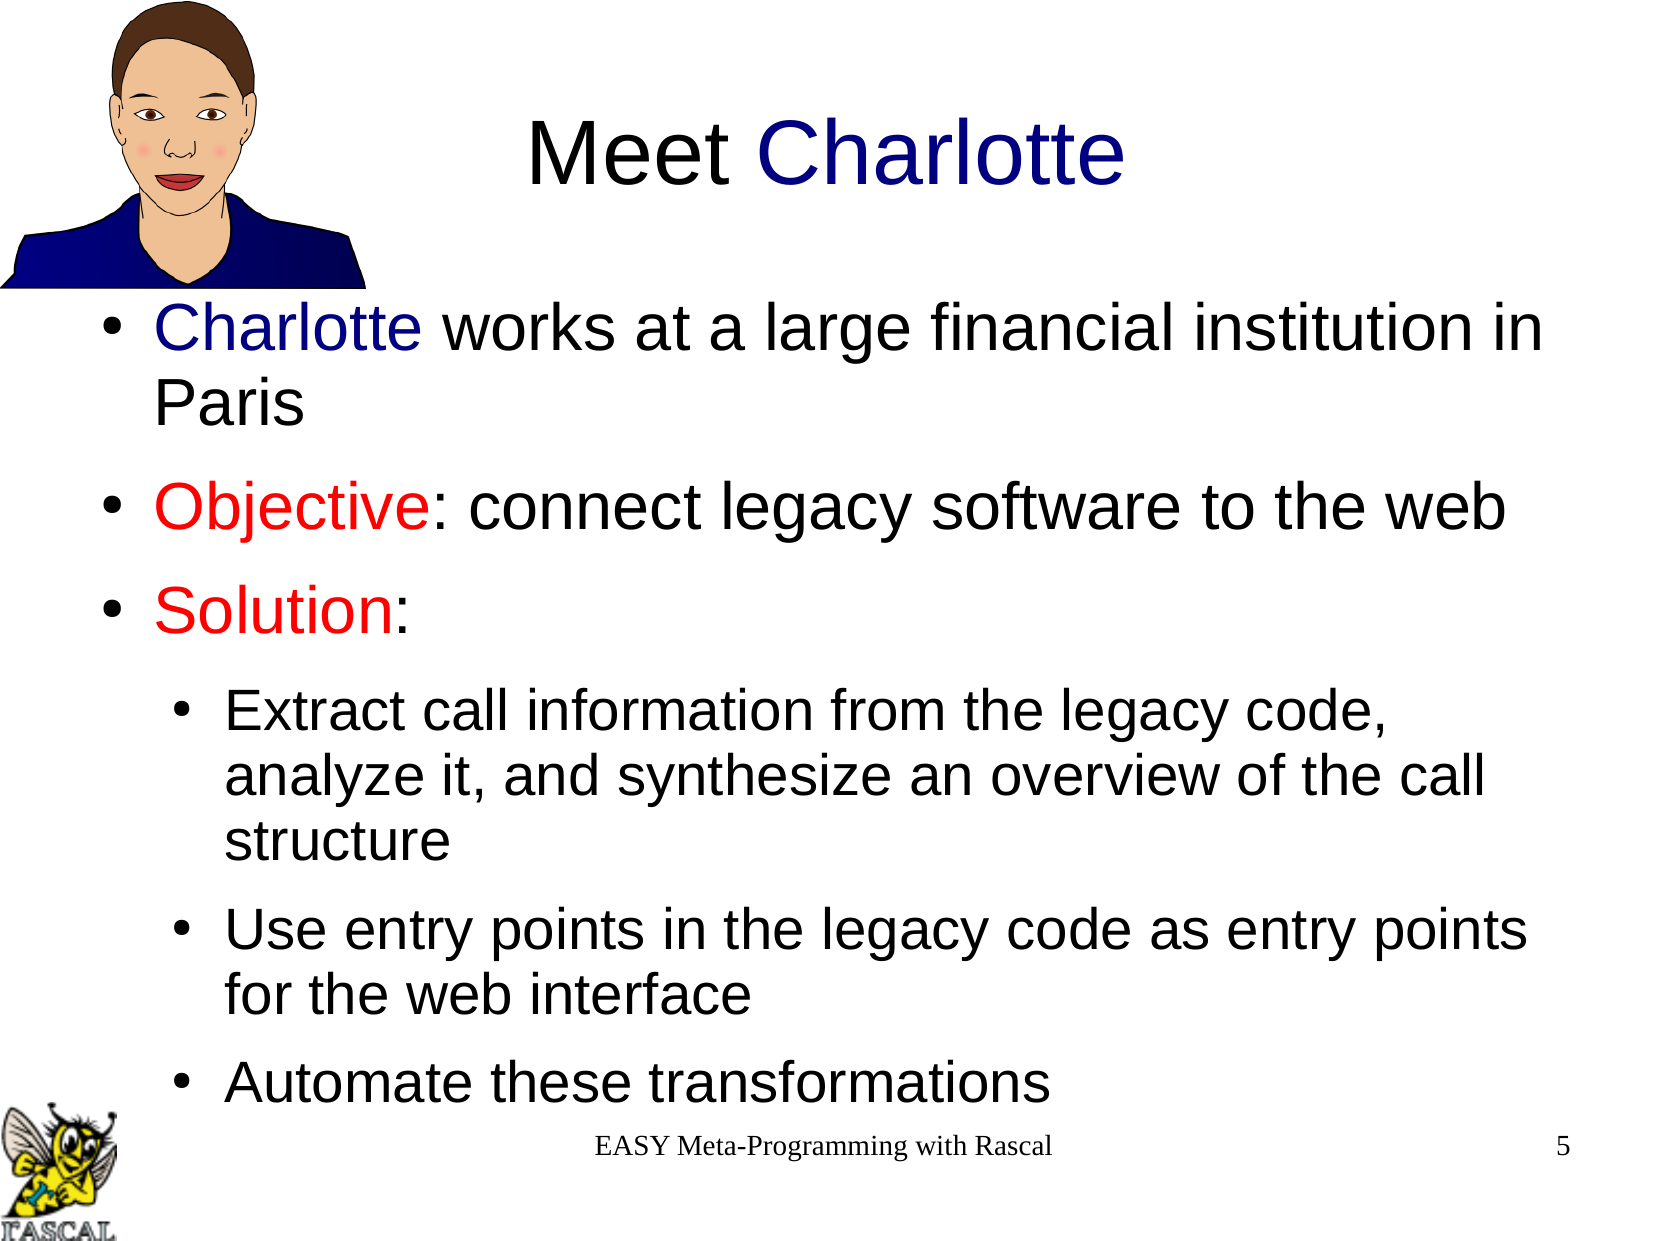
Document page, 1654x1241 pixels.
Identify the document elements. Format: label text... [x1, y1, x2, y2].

title Meet Charlotte [366, 49, 1571, 257]
picture [0, 1102, 117, 1241]
picture [0, 1, 366, 289]
list Charlotte works at a large financial institution in Paris Objective: connect legacy software to the web Solution: Extract call information from the legacy code, analyze it, and synthesize an overview of the call structure Use entry points in the legacy code as entry points for the web interface Automate these transformations [82, 290, 1571, 1109]
